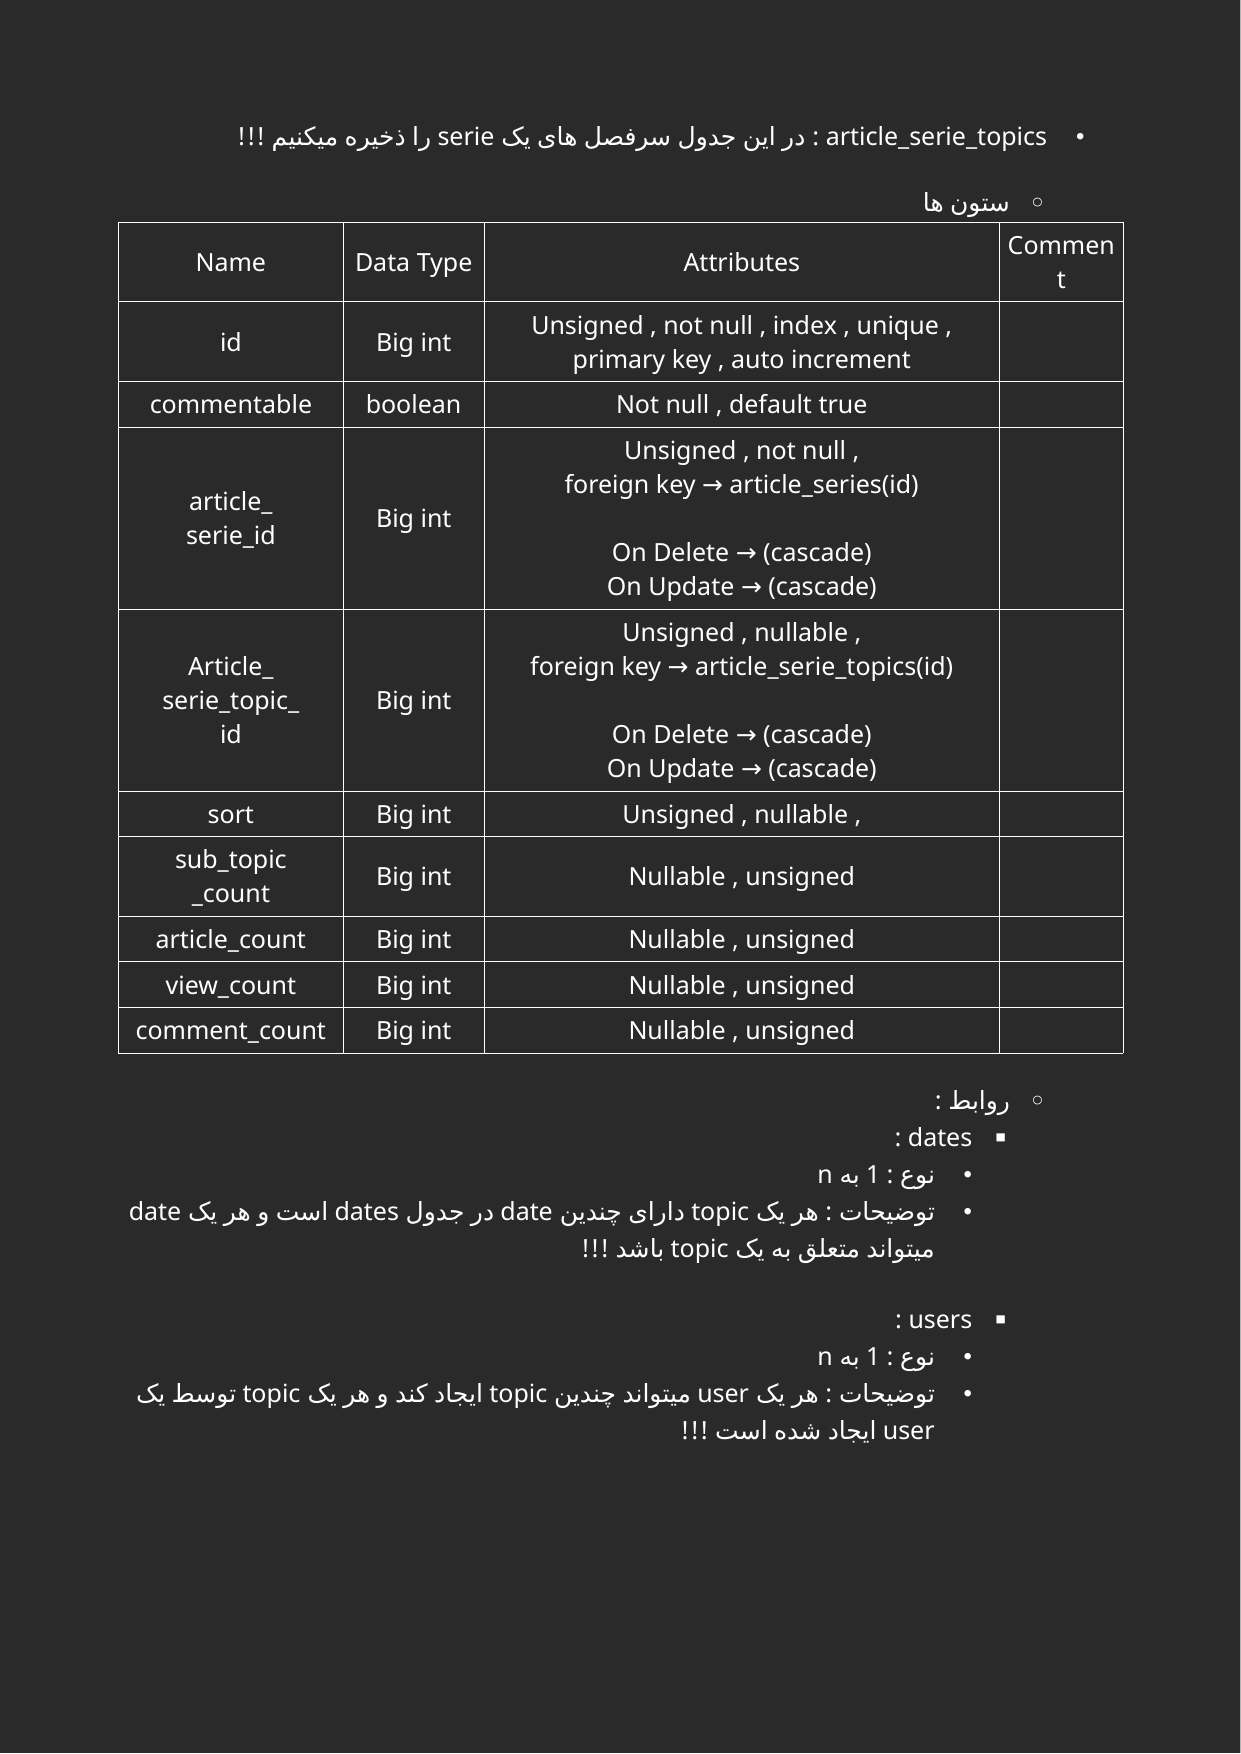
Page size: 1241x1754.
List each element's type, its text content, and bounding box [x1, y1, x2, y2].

table_cell [1000, 428, 1123, 609]
table_cell [1000, 1008, 1123, 1053]
table_cell article_count [119, 917, 343, 961]
table_cell article_ serie_id [119, 428, 343, 609]
table_cell Big int [344, 837, 484, 916]
list نوع :‌ 1 به n [118, 1338, 972, 1375]
table_cell [1000, 962, 1123, 1007]
list نوع : 1 به n [118, 1156, 972, 1193]
table_cell [1000, 837, 1123, 916]
table_cell [1000, 382, 1123, 427]
table_header Attributes [485, 223, 999, 301]
list ستون ها [118, 189, 1047, 222]
table_cell Unsigned , nullable , foreign key → article_serie_topics(id) On Delete → (cascade) On Update → (cascade) [485, 610, 999, 791]
table_cell Not null , default true [485, 382, 999, 427]
list توضیحات : هر یک user میتواند چندین topic ایجاد کند و هر یک topic توسط یک user ایجاد شده است !!! [118, 1375, 972, 1449]
list users : [118, 1301, 1010, 1338]
table_header Data Type [344, 223, 484, 301]
table_cell Big int [344, 302, 484, 381]
table_cell boolean [344, 382, 484, 427]
table_cell Unsigned , not null , foreign key → article_series(id) On Delete → (cascade) On Update → (cascade) [485, 428, 999, 609]
table_cell Unsigned , not null , index , unique , primary key , auto increment [485, 302, 999, 381]
table_cell [1000, 792, 1123, 836]
table_cell Big int [344, 962, 484, 1007]
table_cell Nullable , unsigned [485, 962, 999, 1007]
table_cell [1000, 302, 1123, 381]
table_cell sort [119, 792, 343, 836]
table_cell Big int [344, 917, 484, 961]
table_cell Nullable , unsigned [485, 917, 999, 961]
table_cell [1000, 610, 1123, 791]
table_cell [1000, 917, 1123, 961]
list article_serie_topics : در این جدول سرفصل های یک serie را ذخیره میکنیم !!! [118, 118, 1085, 155]
table_cell Big int [344, 428, 484, 609]
table_cell sub_topic _count [119, 837, 343, 916]
table_cell Unsigned , nullable , [485, 792, 999, 836]
table_cell Article_ serie_topic_ id [119, 610, 343, 791]
list روابط : [118, 1087, 1047, 1119]
table_cell Big int [344, 1008, 484, 1053]
table_header Name [119, 223, 343, 301]
list توضیحات : هر یک topic دارای چندین date در جدول dates است و هر یک date میتواند متعلق به یک topic باشد !!! [118, 1193, 972, 1267]
table_cell Nullable , unsigned [485, 837, 999, 916]
table_cell view_count [119, 962, 343, 1007]
list dates : [118, 1119, 1010, 1156]
table_cell id [119, 302, 343, 381]
table_cell Big int [344, 610, 484, 791]
table_header Comment [1000, 223, 1123, 301]
table_cell commentable [119, 382, 343, 427]
table_cell Nullable , unsigned [485, 1008, 999, 1053]
table_cell Big int [344, 792, 484, 836]
table_cell comment_count [119, 1008, 343, 1053]
